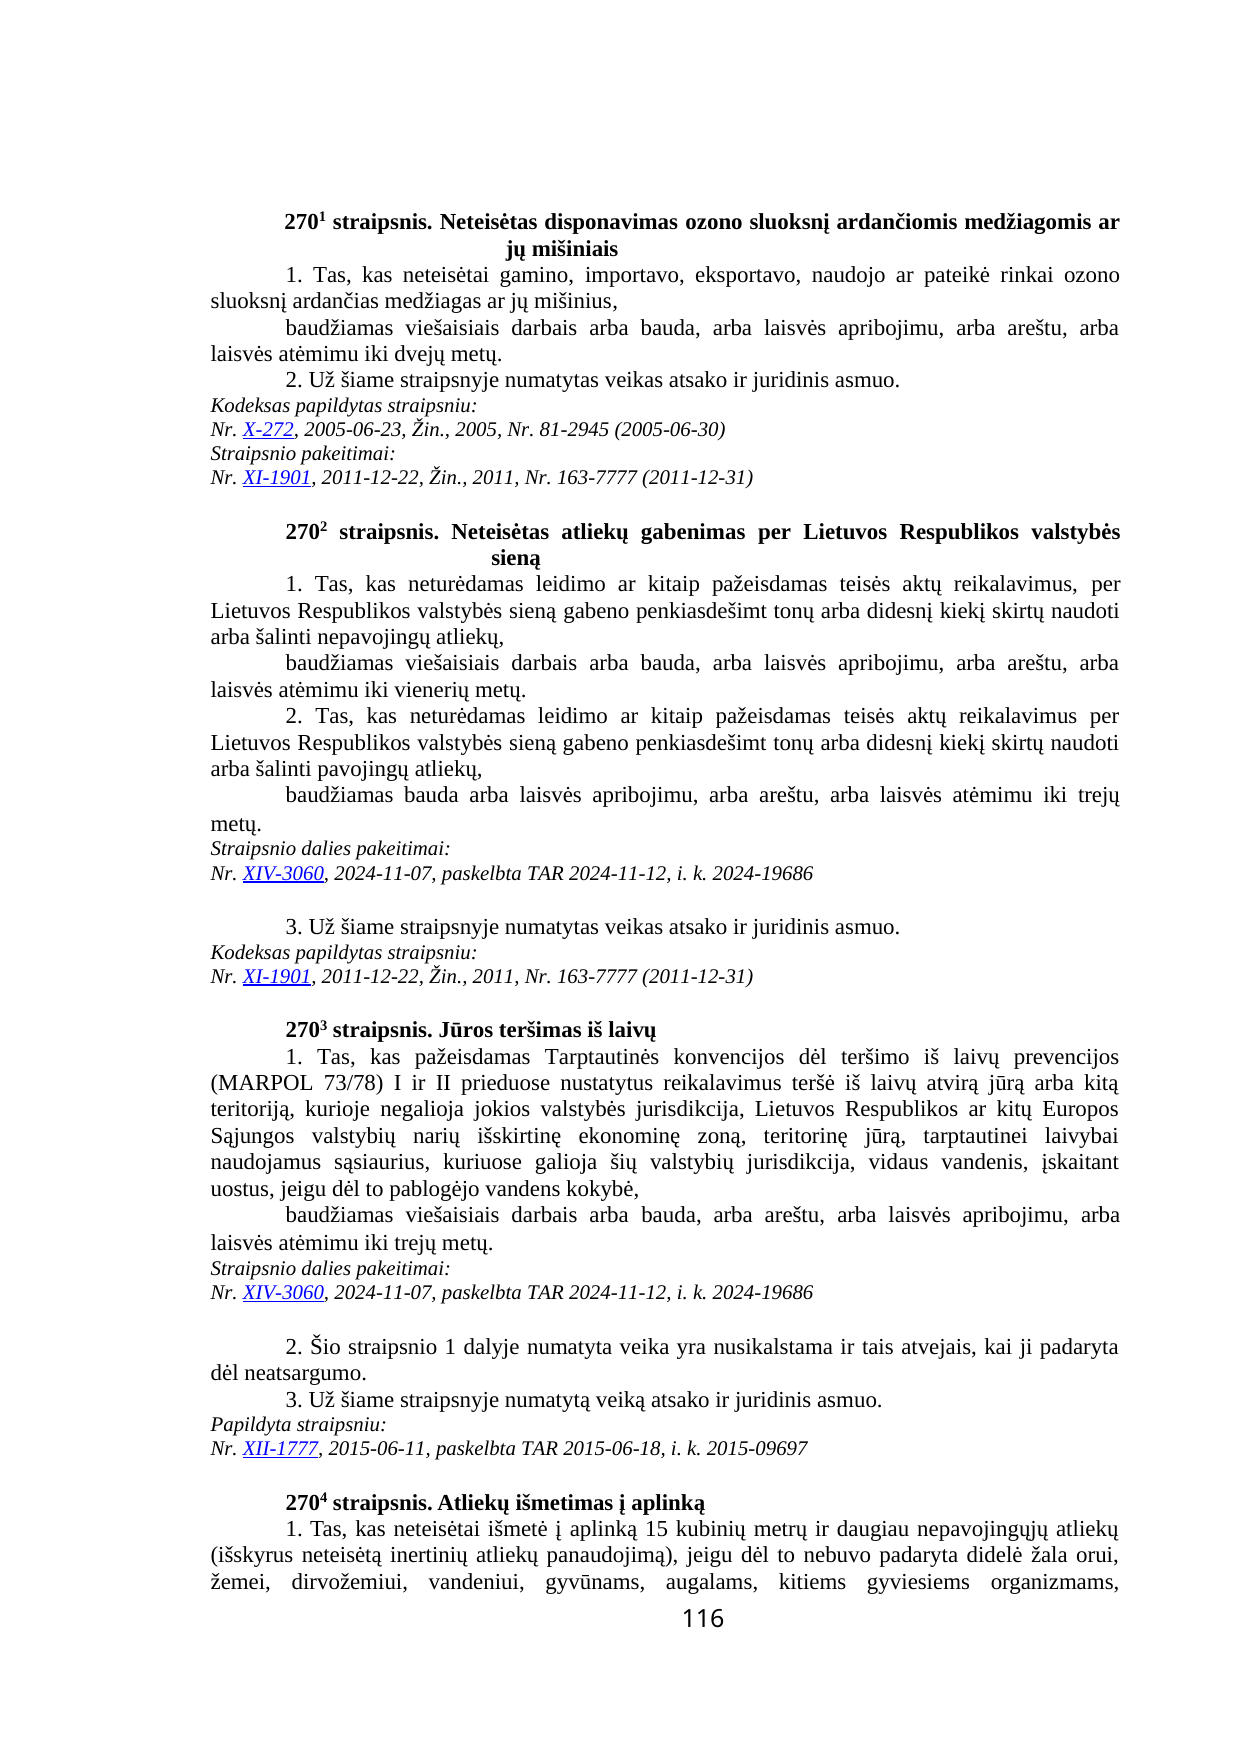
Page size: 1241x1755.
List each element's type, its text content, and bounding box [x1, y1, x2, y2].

text Straipsnio dalies pakeitimai: [210, 1256, 1120, 1280]
text Nr. X-272, 2005-06-23, Žin., 2005, Nr. 81-2945 (2005-06-30) [210, 417, 1120, 441]
text 2. Už šiame straipsnyje numatytas veikas atsako ir juridinis asmuo. [210, 366, 1120, 393]
text 3. Už šiame straipsnyje numatytą veiką atsako ir juridinis asmuo. [210, 1386, 1120, 1412]
text 2702 straipsnis. Neteisėtas atliekų gabenimas per Lietuvos Respublikos valstybės sieną [285, 518, 1120, 570]
text 2703 straipsnis. Jūros teršimas iš laivų [210, 1016, 1120, 1043]
text baudžiamas bauda arba laisvės apribojimu, arba areštu, arba laisvės atėmimu iki trejų metų. [210, 781, 1120, 836]
text Nr. XIV-3060, 2024-11-07, paskelbta TAR 2024-11-12, i. k. 2024-19686 [210, 1280, 1120, 1304]
text 2. Tas, kas neturėdamas leidimo ar kitaip pažeisdamas teisės aktų reikalavimus per Lietuvos Respublikos valstybės sieną gabeno penkiasdešimt tonų arba didesnį kiekį skirtų naudoti arba šalinti pavojingų atliekų, [210, 702, 1120, 781]
text baudžiamas viešaisiais darbais arba bauda, arba laisvės apribojimu, arba areštu, arba laisvės atėmimu iki vienerių metų. [210, 649, 1120, 702]
text Kodeksas papildytas straipsniu: [210, 393, 1120, 417]
text 1. Tas, kas neturėdamas leidimo ar kitaip pažeisdamas teisės aktų reikalavimus, per Lietuvos Respublikos valstybės sieną gabeno penkiasdešimt tonų arba didesnį kiekį skirtų naudoti arba šalinti nepavojingų atliekų, [210, 570, 1120, 649]
text 3. Už šiame straipsnyje numatytas veikas atsako ir juridinis asmuo. [210, 913, 1120, 939]
text Papildyta straipsniu: [210, 1412, 1120, 1436]
text baudžiamas viešaisiais darbais arba bauda, arba laisvės apribojimu, arba areštu, arba laisvės atėmimu iki dvejų metų. [210, 314, 1120, 366]
text 1. Tas, kas neteisėtai gamino, importavo, eksportavo, naudojo ar pateikė rinkai ozono sluoksnį ardančias medžiagas ar jų mišinius, [210, 261, 1120, 314]
text Nr. XIV-3060, 2024-11-07, paskelbta TAR 2024-11-12, i. k. 2024-19686 [210, 860, 1120, 884]
text Nr. XI-1901, 2011-12-22, Žin., 2011, Nr. 163-7777 (2011-12-31) [210, 964, 1120, 988]
text Straipsnio dalies pakeitimai: [210, 836, 1120, 860]
text 1. Tas, kas neteisėtai išmetė į aplinką 15 kubinių metrų ir daugiau nepavojingųjų atliekų (išskyrus neteisėtą inertinių atliekų panaudojimą), jeigu dėl to nebuvo padaryta didelė žala orui, žemei, dirvožemiui, vandeniui, gyvūnams, augalams, kitiems gyviesiems organizmams, [210, 1515, 1120, 1594]
text 2. Šio straipsnio 1 dalyje numatyta veika yra nusikalstama ir tais atvejais, kai ji padaryta dėl neatsargumo. [210, 1333, 1120, 1386]
text Kodeksas papildytas straipsniu: [210, 939, 1120, 964]
text Straipsnio pakeitimai: [210, 441, 1120, 465]
text Nr. XII-1777, 2015-06-11, paskelbta TAR 2015-06-18, i. k. 2015-09697 [210, 1436, 1120, 1460]
text 2704 straipsnis. Atliekų išmetimas į aplinką [210, 1489, 1120, 1515]
text Nr. XI-1901, 2011-12-22, Žin., 2011, Nr. 163-7777 (2011-12-31) [210, 465, 1120, 489]
text 2701 straipsnis. Neteisėtas disponavimas ozono sluoksnį ardančiomis medžiagomis ar jų mišiniais [284, 208, 1120, 261]
text baudžiamas viešaisiais darbais arba bauda, arba areštu, arba laisvės apribojimu, arba laisvės atėmimu iki trejų metų. [210, 1201, 1120, 1256]
text 1. Tas, kas pažeisdamas Tarptautinės konvencijos dėl teršimo iš laivų prevencijos (MARPOL 73/78) I ir II prieduose nustatytus reikalavimus teršė iš laivų atvirą jūrą arba kitą teritoriją, kurioje negalioja jokios valstybės jurisdikcija, Lietuvos Respublikos ar kitų Europos Sąjungos valstybių narių išskirtinę ekonominę zoną, teritorinę jūrą, tarptautinei laivybai naudojamus sąsiaurius, kuriuose galioja šių valstybių jurisdikcija, vidaus vandenis, įskaitant uostus, jeigu dėl to pablogėjo vandens kokybė, [210, 1043, 1120, 1201]
